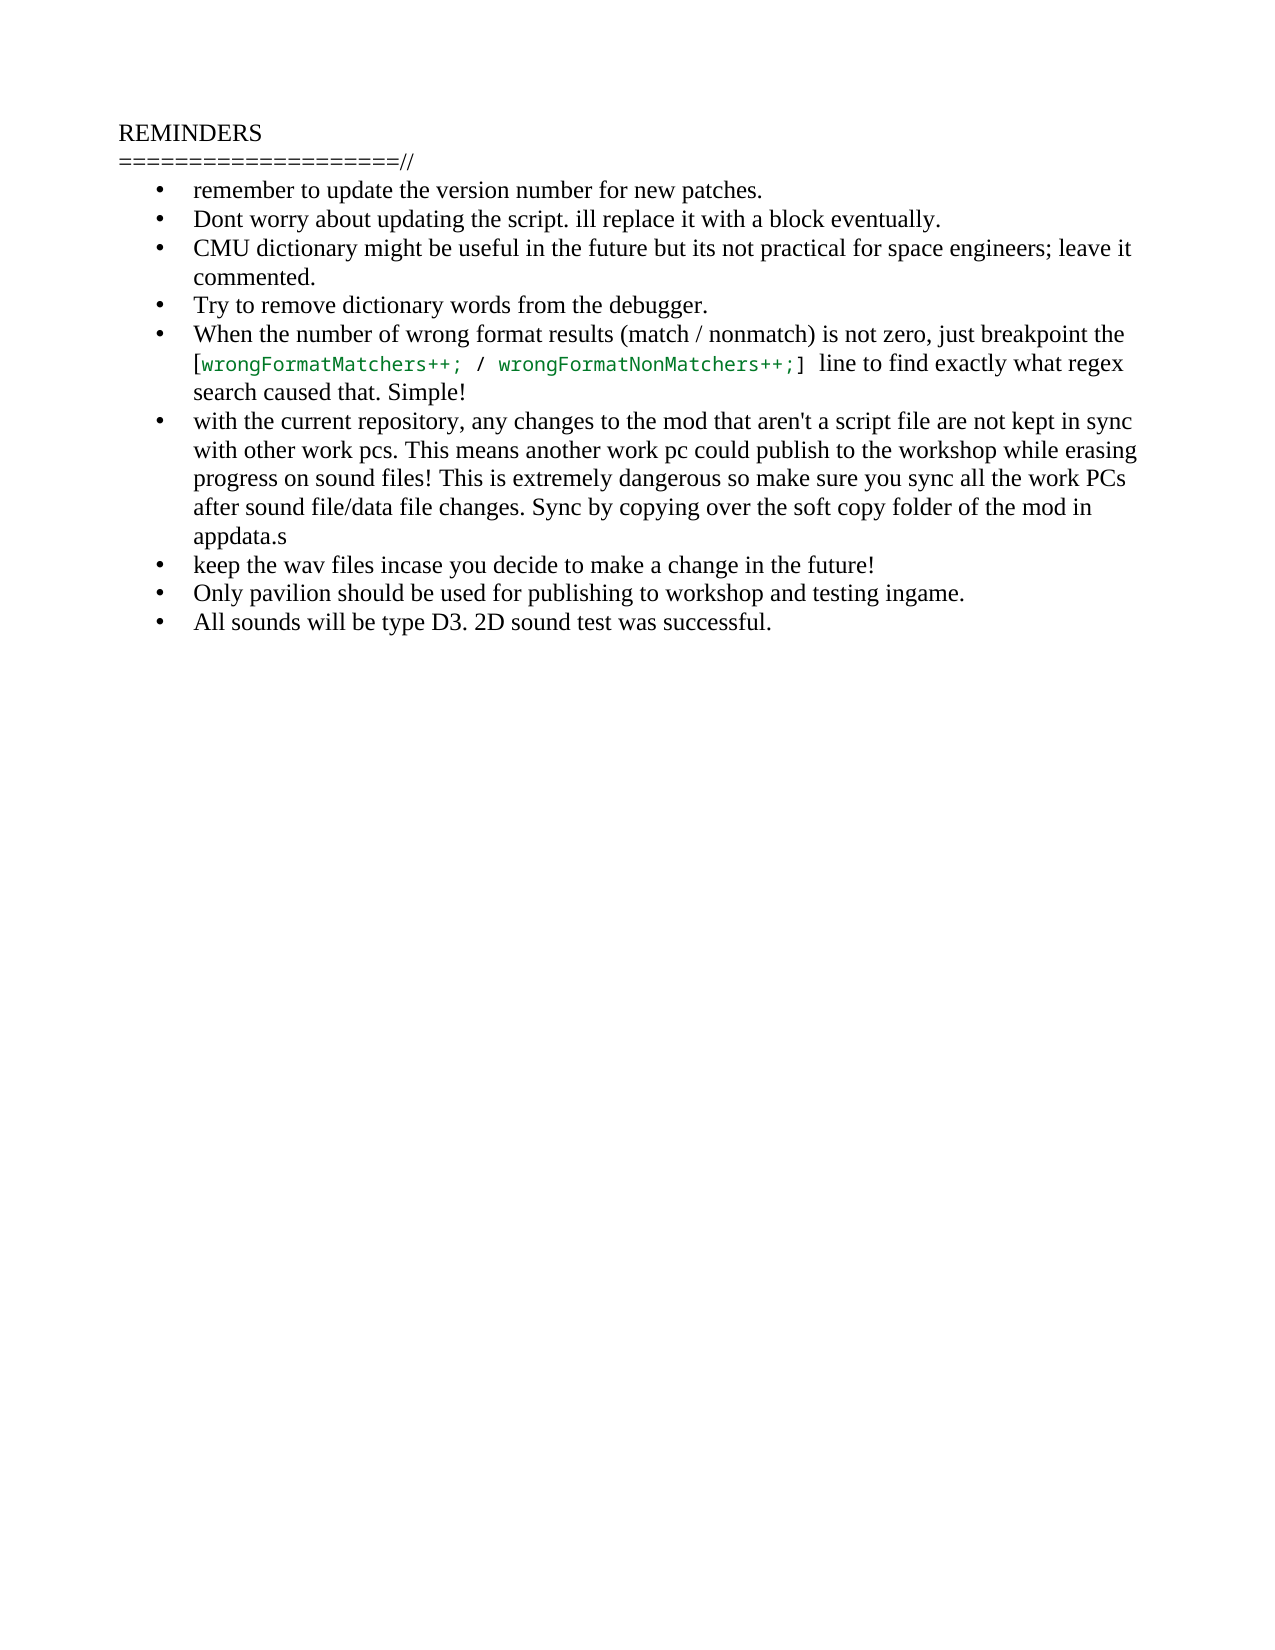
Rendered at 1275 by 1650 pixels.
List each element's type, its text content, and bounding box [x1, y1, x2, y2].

list When the number of wrong format results (match / nonmatch) is not zero, just breakpoint the [wrongFormatMatchers++; / wrongFormatNonMatchers++;] line to find exactly what regex search caused that. Simple! [156, 319, 1157, 406]
list All sounds will be type D3. 2D sound test was successful. [156, 607, 1157, 636]
list with the current repository, any changes to the mod that aren't a script file are not kept in sync with other work pcs. This means another work pc could publish to the workshop while erasing progress on sound files! This is extremely dangerous so make sure you sync all the work PCs after sound file/data file changes. Sync by copying over the soft copy folder of the mod in appdata.s [156, 406, 1157, 550]
list Try to remove dictionary words from the debugger. [156, 291, 1157, 319]
list CMU dictionary might be useful in the future but its not practical for space engineers; leave it commented. [156, 233, 1157, 291]
list Dont worry about updating the script. ill replace it with a block eventually. [156, 204, 1157, 233]
text REMINDERS [118, 118, 1157, 147]
text ====================// [118, 147, 1157, 176]
list Only pavilion should be used for publishing to workshop and testing ingame. [156, 578, 1157, 607]
list remember to update the version number for new patches. [156, 176, 1157, 204]
list keep the wav files incase you decide to make a change in the future! [156, 550, 1157, 578]
